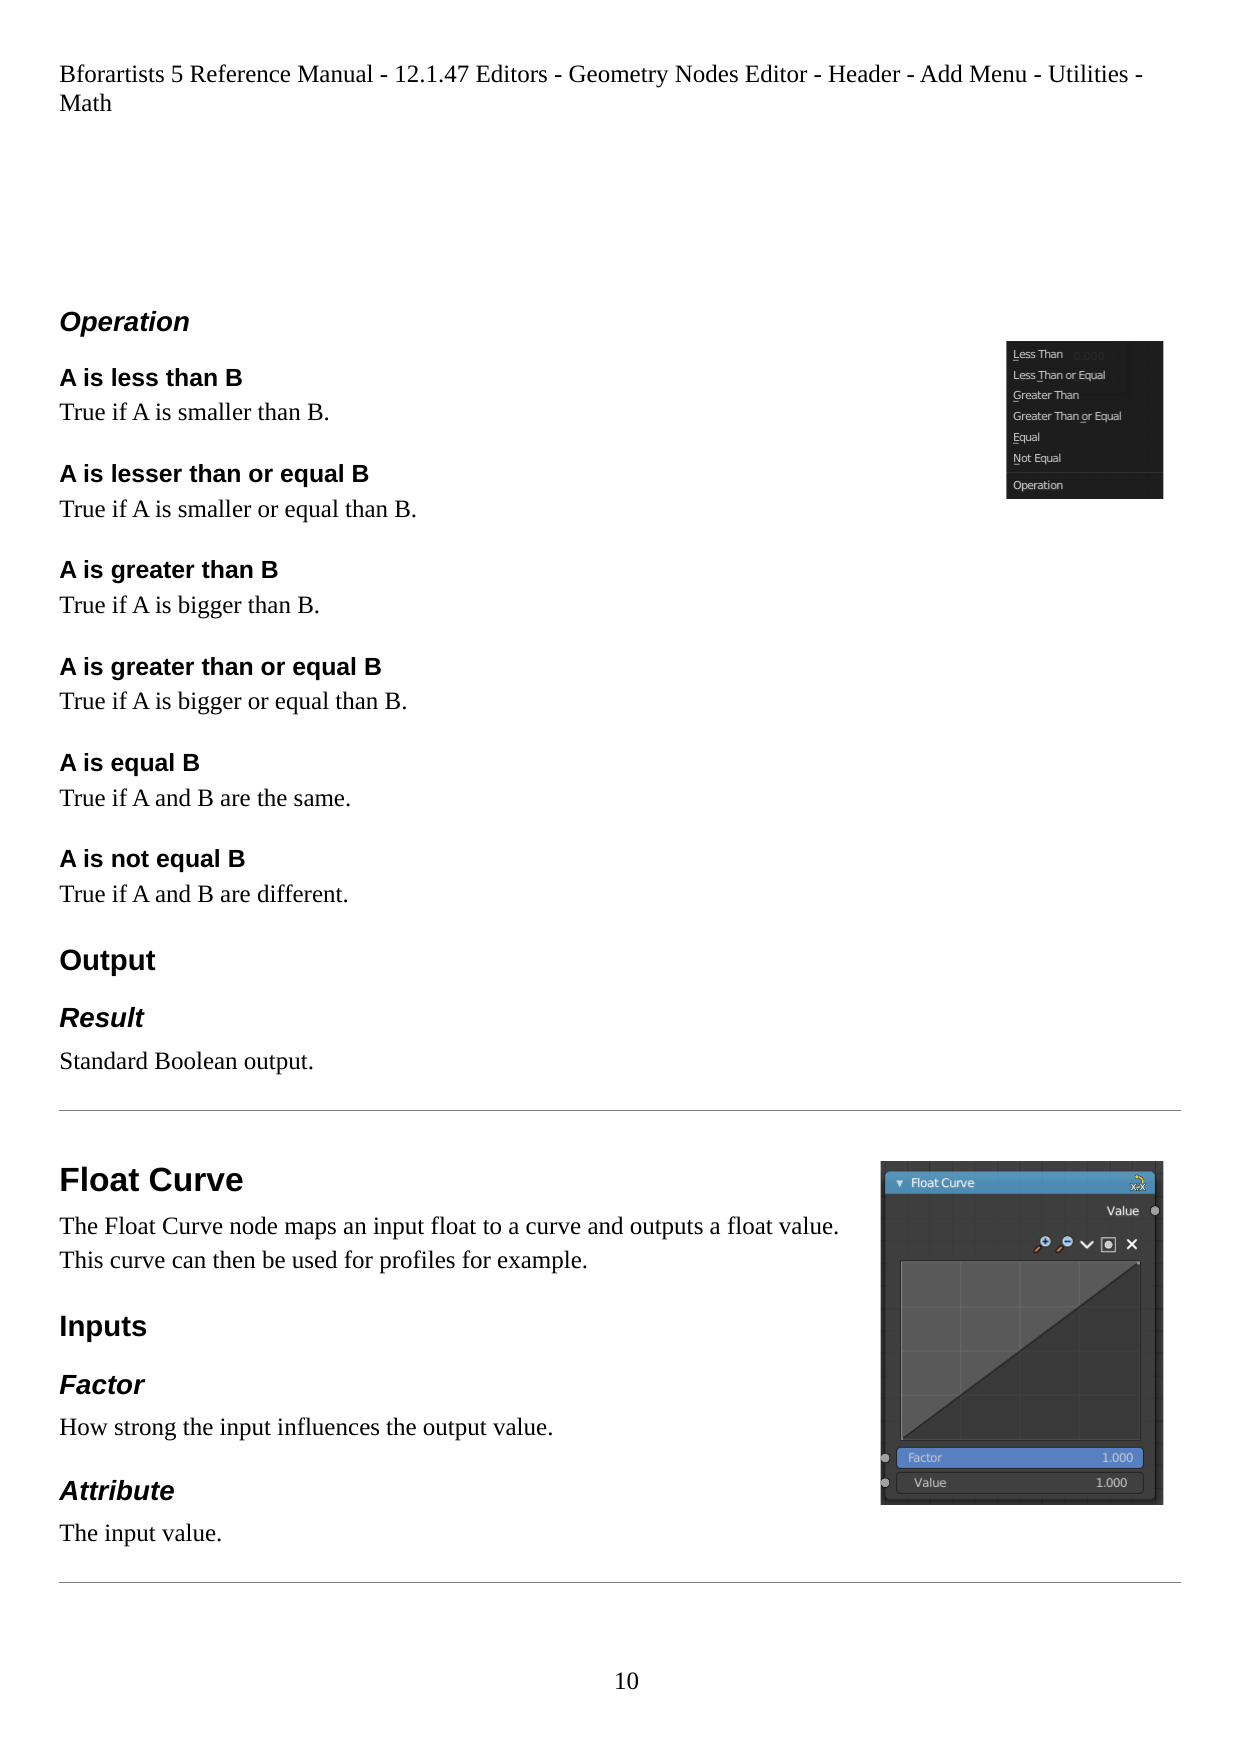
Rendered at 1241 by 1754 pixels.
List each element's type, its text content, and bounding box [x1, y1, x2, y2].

text True if A and B are the same. [59, 783, 1181, 812]
picture [880, 1161, 1164, 1505]
text The Float Curve node maps an input float to a curve and outputs a float value. This curve can then be used for profiles for example. [59, 1211, 880, 1274]
subtitle Factor [59, 1368, 880, 1400]
text True if A is smaller or equal than B. [59, 494, 1181, 522]
subtitle [1164, 363, 1181, 391]
subtitle A is greater than B [59, 555, 1181, 584]
text True if A is smaller than B. [59, 397, 1006, 426]
picture [1006, 341, 1164, 499]
subtitle [1164, 1368, 1181, 1400]
subtitle A is not equal B [59, 844, 1181, 873]
subtitle Float Curve [59, 1160, 1181, 1199]
subtitle A is equal B [59, 748, 1181, 777]
subtitle Operation [59, 306, 1181, 338]
subtitle Attribute [59, 1474, 1181, 1506]
subtitle Result [59, 1002, 1181, 1033]
text True if A is bigger or equal than B. [59, 686, 1181, 715]
subtitle A is greater than or equal B [59, 652, 1181, 680]
text How strong the input influences the output value. [59, 1412, 880, 1441]
text The input value. [59, 1518, 1181, 1547]
subtitle Output [59, 943, 1181, 977]
subtitle [1164, 1309, 1181, 1343]
subtitle A is lesser than or equal B [59, 459, 1006, 487]
text True if A is bigger than B. [59, 590, 1181, 619]
text Standard Boolean output. [59, 1046, 1181, 1075]
text True if A and B are different. [59, 879, 1181, 908]
subtitle Inputs [59, 1309, 880, 1343]
subtitle A is less than B [59, 363, 1006, 391]
